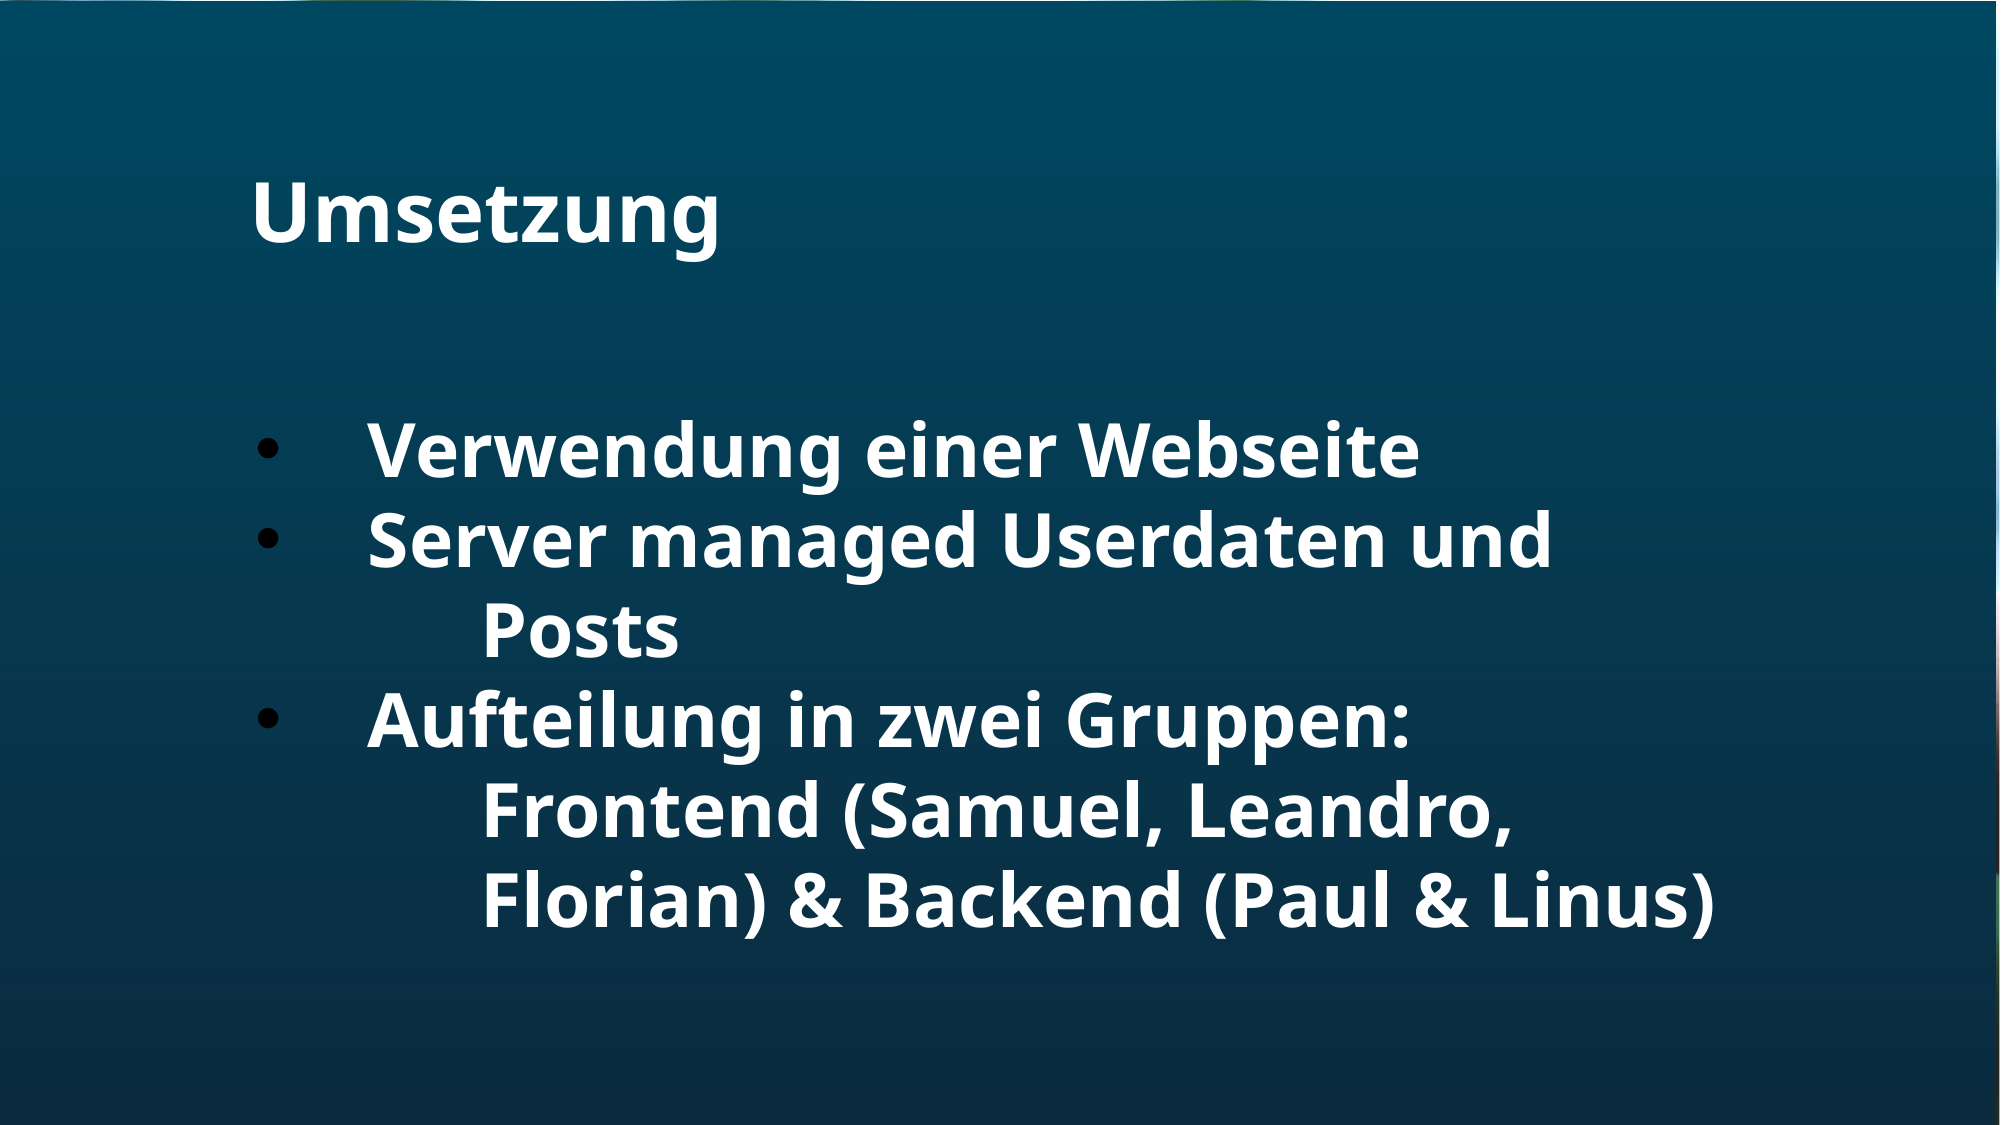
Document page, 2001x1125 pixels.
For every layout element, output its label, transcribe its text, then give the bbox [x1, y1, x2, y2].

picture [1996, 0, 2000, 1125]
text_box Verwendung einer Webseite Server managed Userdaten und Posts Aufteilung in zwei Gruppen: Frontend (Samuel, Leandro, Florian) & Backend (Paul & Linus) [241, 354, 1759, 991]
text_box Umsetzung [235, 149, 1839, 269]
text_box [0, 2, 1996, 1125]
